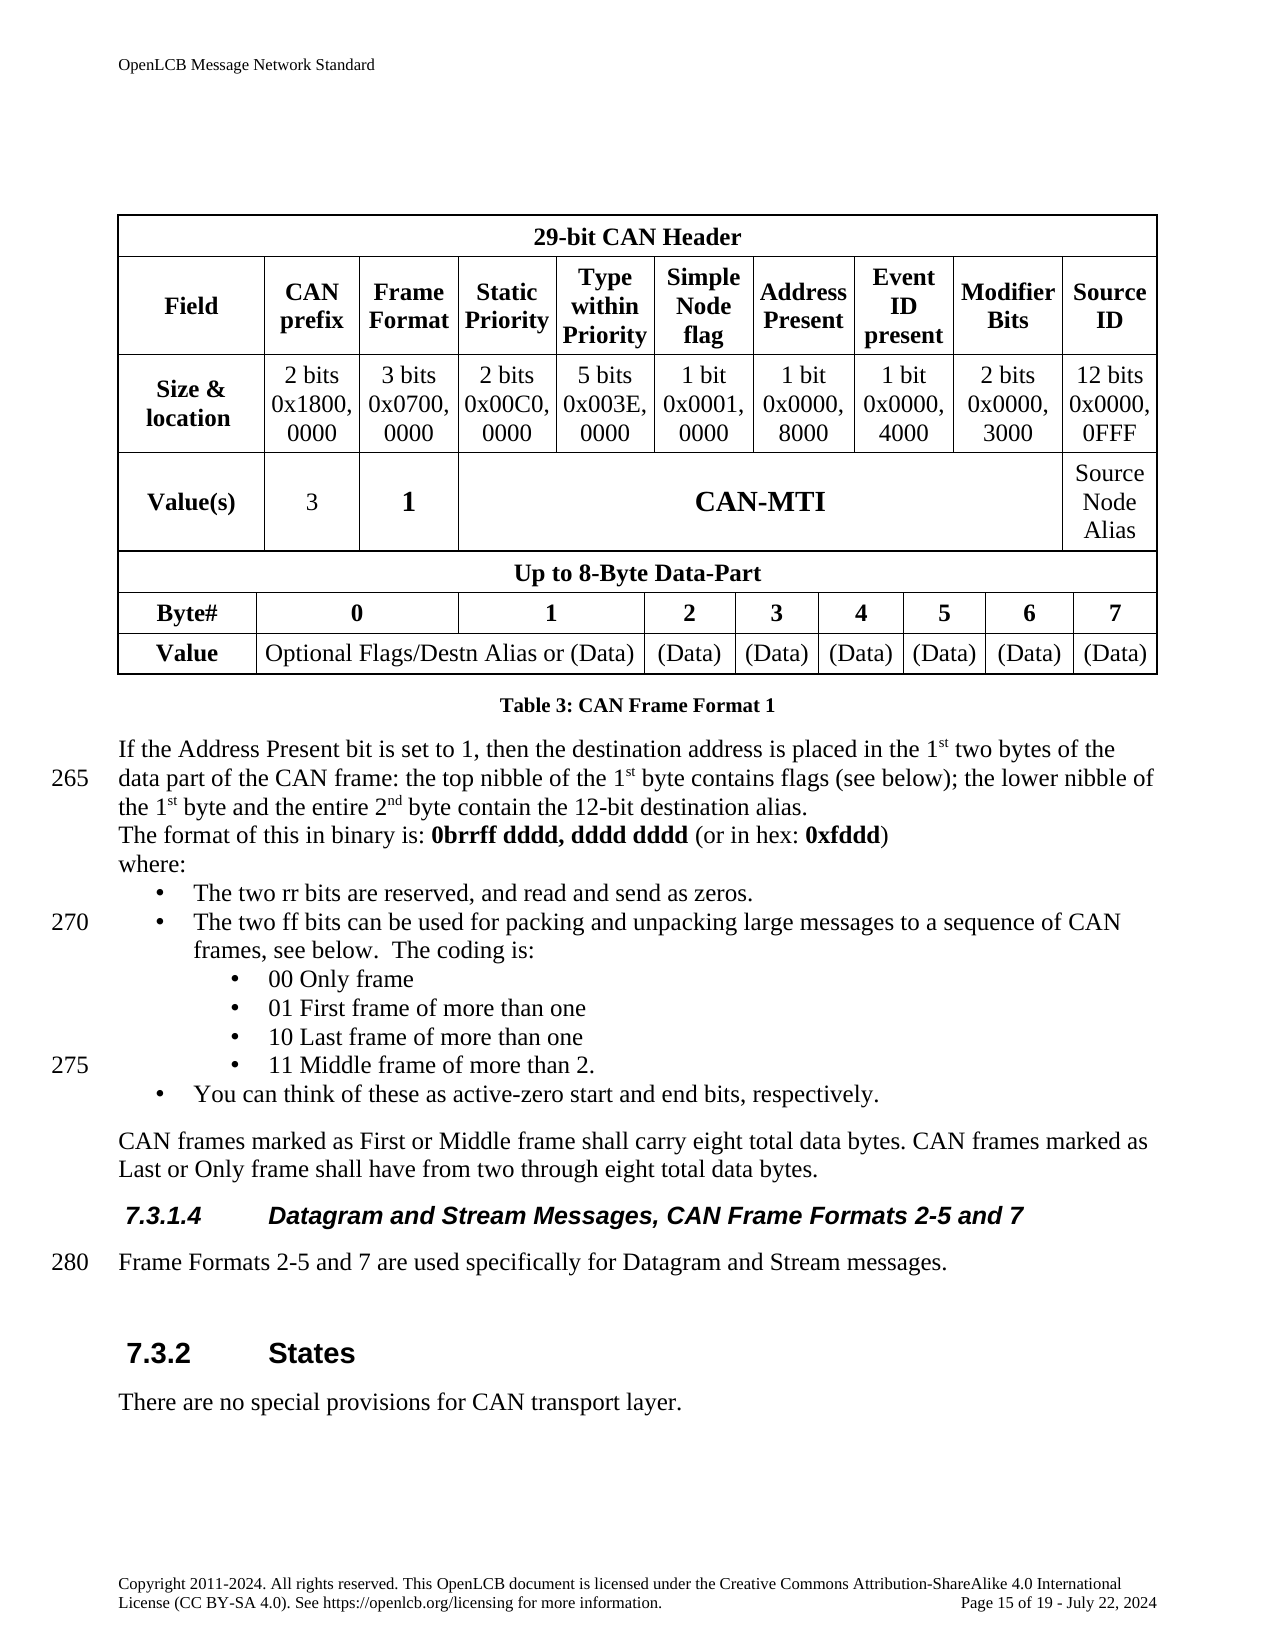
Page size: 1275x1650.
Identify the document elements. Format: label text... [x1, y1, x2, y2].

table_cell Type within Priority [557, 257, 654, 354]
table_cell 5 bits 0x003E, 0000 [557, 355, 654, 452]
table_cell Address Present [754, 257, 854, 354]
list 00 Only frame [231, 964, 1157, 993]
table_cell Frame Format [360, 257, 458, 354]
table_cell 3 [265, 453, 359, 550]
text There are no special provisions for CAN transport layer. [118, 1387, 1157, 1416]
table_cell 5 [904, 593, 985, 632]
table_cell 6 [986, 593, 1073, 632]
table_cell Up to 8-Byte Data-Part [119, 552, 1156, 592]
table_header 29-bit CAN Header [119, 216, 1156, 256]
table_cell 3 [736, 593, 818, 632]
table_cell (Data) [1074, 634, 1156, 673]
table_cell Modifier Bits [954, 257, 1062, 354]
table_cell Byte# [119, 593, 256, 632]
table_cell Size & location [119, 355, 264, 452]
table_cell 1 bit 0x0001,0000 [655, 355, 753, 452]
table_cell Source ID [1063, 257, 1156, 354]
list 01 First frame of more than one [231, 993, 1157, 1022]
table_cell CAN-MTI [459, 453, 1062, 550]
table_cell 2 [645, 593, 735, 632]
table_cell (Data) [986, 634, 1073, 673]
table_cell 1 [459, 593, 644, 632]
table_cell (Data) [819, 634, 903, 673]
list 10 Last frame of more than one [231, 1022, 1157, 1051]
table_cell Value [119, 634, 256, 673]
subtitle Datagram and Stream Messages, CAN Frame Formats 2-5 and 7 [118, 1201, 1157, 1230]
list The two rr bits are reserved, and read and send as zeros. [156, 878, 1157, 907]
text CAN frames marked as First or Middle frame shall carry eight total data bytes. CAN frames marked as Last or Only frame shall have from two through eight total data bytes. [118, 1126, 1157, 1183]
table_cell 2 bits 0x1800, 0000 [265, 355, 359, 452]
list 11 Middle frame of more than 2. [231, 1051, 1157, 1079]
table_cell Static Priority [459, 257, 556, 354]
table_cell 1 bit 0x0000,4000 [855, 355, 953, 452]
table_cell Simple Node flag [655, 257, 753, 354]
table_cell (Data) [904, 634, 985, 673]
table_cell 1 bit 0x0000, 8000 [754, 355, 854, 452]
table_cell 2 bits 0x0000, 3000 [954, 355, 1062, 452]
list You can think of these as active-zero start and end bits, respectively. [156, 1079, 1157, 1108]
table_cell (Data) [736, 634, 818, 673]
table_cell 7 [1074, 593, 1156, 632]
subtitle States [118, 1336, 1157, 1369]
table_cell Field [119, 257, 264, 354]
table_cell (Data) [645, 634, 735, 673]
list The two ff bits can be used for packing and unpacking large messages to a sequence of CAN frames, see below. The coding is: [156, 907, 1157, 964]
table_cell 0 [257, 593, 458, 632]
text Table 3: CAN Frame Format 1 [118, 693, 1157, 717]
table_cell 3 bits 0x0700, 0000 [360, 355, 458, 452]
table_cell Optional Flags/Destn Alias or (Data) [257, 634, 644, 673]
table_cell 12 bits 0x0000,0FFF [1063, 355, 1156, 452]
table_cell Value(s) [119, 453, 264, 550]
text The format of this in binary is: 0brrff dddd, dddd dddd (or in hex: 0xfddd) where: [118, 821, 1157, 878]
text Frame Formats 2-5 and 7 are used specifically for Datagram and Stream messages. [118, 1247, 1157, 1276]
table_cell CAN prefix [265, 257, 359, 354]
table_cell 2 bits 0x00C0, 0000 [459, 355, 556, 452]
table_cell 4 [819, 593, 903, 632]
table_cell Source Node Alias [1063, 453, 1156, 550]
text If the Address Present bit is set to 1, then the destination address is placed in the 1st two bytes of the data part of the CAN frame: the top nibble of the 1st byte contains flags (see below); the lower nibble of the 1st byte and the entire 2nd byte contain the 12-bit destination alias. [118, 734, 1157, 821]
table_cell Event ID present [855, 257, 953, 354]
table_cell 1 [360, 453, 458, 550]
